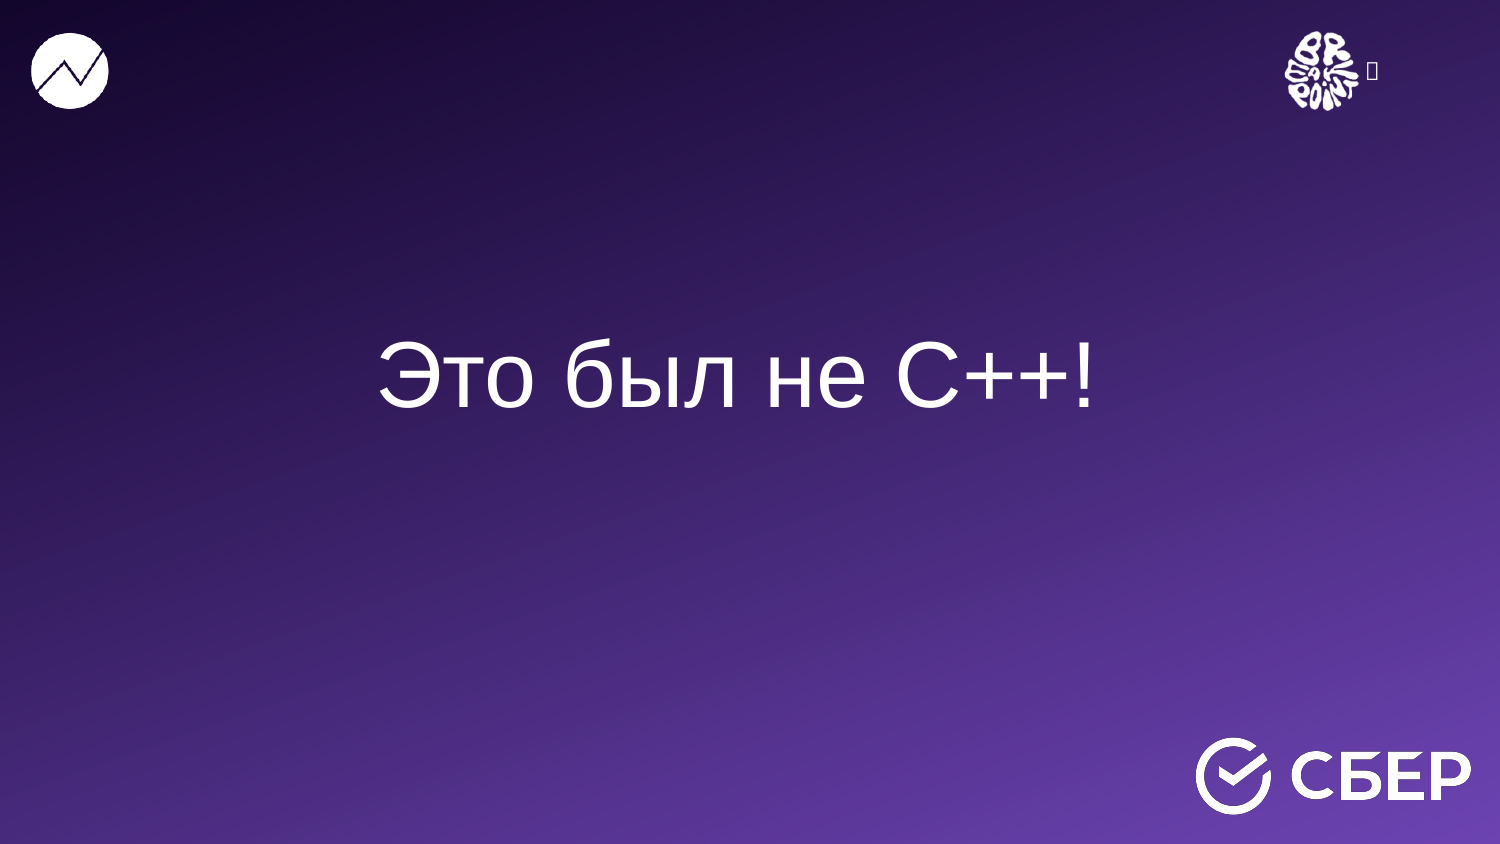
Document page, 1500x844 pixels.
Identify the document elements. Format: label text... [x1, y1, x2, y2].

picture [0, 0, 1500, 844]
title Это был не C++! [187, 138, 1313, 432]
text_box 🐙 [1364, 36, 1489, 107]
